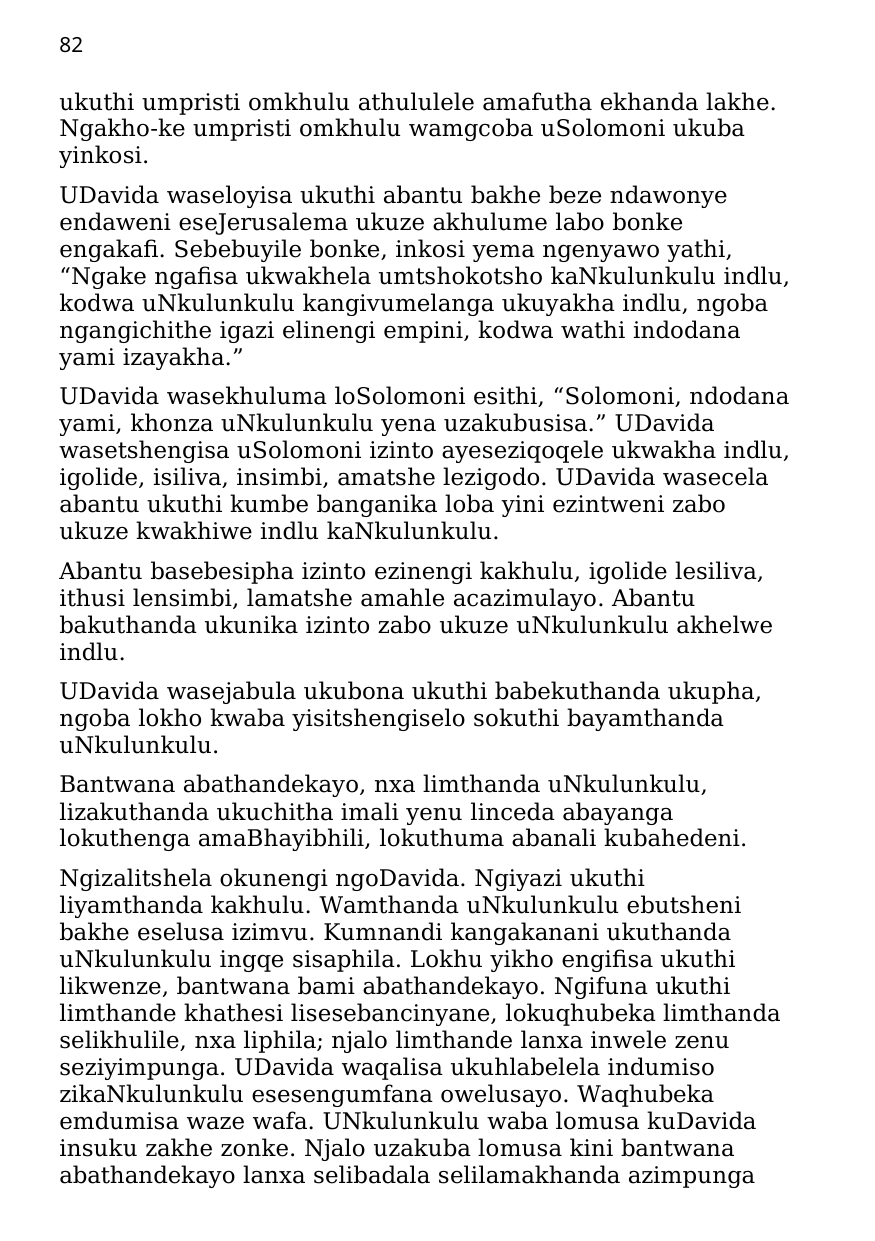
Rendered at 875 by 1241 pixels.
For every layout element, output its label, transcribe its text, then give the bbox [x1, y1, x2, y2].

text Ngizalitshela okunengi ngoDavida. Ngiyazi ukuthi liyamthanda kakhulu. Wamthanda uNkulunkulu ebutsheni bakhe eselusa izimvu. Kumnandi kangakanani ukuthanda uNkulunkulu ingqe sisaphila. Lokhu yikho engifisa ukuthi likwenze, bantwana bami abathandekayo. Ngifuna ukuthi limthande khathesi lisesebancinyane, lokuqhubeka limthanda selikhulile, nxa liphila; njalo limthande lanxa inwele zenu seziyimpunga. UDavida waqalisa ukuhlabelela indumiso zikaNkulunkulu esesengumfana owelusayo. Waqhubeka emdumisa waze wafa. UNkulunkulu waba lomusa kuDavida insuku zakhe zonke. Njalo uzakuba lomusa kini bantwana abathandekayo lanxa selibadala selilamakhanda azimpunga [59, 865, 791, 1189]
text Bantwana abathandekayo, nxa limthanda uNkulunkulu, lizakuthanda ukuchitha imali yenu linceda abayanga lokuthenga amaBhayibhili, lokuthuma abanali kubahedeni. [59, 771, 791, 852]
text UDavida waseloyisa ukuthi abantu bakhe beze ndawonye endaweni eseJerusalema ukuze akhulume labo bonke engakafi. Sebebuyile bonke, inkosi yema ngenyawo yathi, “Ngake ngafisa ukwakhela umtshokotsho kaNkulunkulu indlu, kodwa uNkulunkulu kangivumelanga ukuyakha indlu, ngoba ngangichithe igazi elinengi empini, kodwa wathi indodana yami izayakha.” [59, 182, 791, 371]
text ukuthi umpristi omkhulu athululele amafutha ekhanda lakhe. Ngakho-ke umpristi omkhulu wamgcoba uSolomoni ukuba yinkosi. [59, 88, 791, 169]
text UDavida wasekhuluma loSolomoni esithi, “Solomoni, ndodana yami, khonza uNkulunkulu yena uzakubusisa.” UDavida wasetshengisa uSolomoni izinto ayeseziqoqele ukwakha indlu, igolide, isiliva, insimbi, amatshe lezigodo. UDavida wasecela abantu ukuthi kumbe banganika loba yini ezintweni zabo ukuze kwakhiwe indlu kaNkulunkulu. [59, 383, 791, 545]
text Abantu basebesipha izinto ezinengi kakhulu, igolide lesiliva, ithusi lensimbi, lamatshe amahle acazimulayo. Abantu bakuthanda ukunika izinto zabo ukuze uNkulunkulu akhelwe indlu. [59, 558, 791, 666]
text UDavida wasejabula ukubona ukuthi babekuthanda ukupha, ngoba lokho kwaba yisitshengiselo sokuthi bayamthanda uNkulunkulu. [59, 678, 791, 759]
